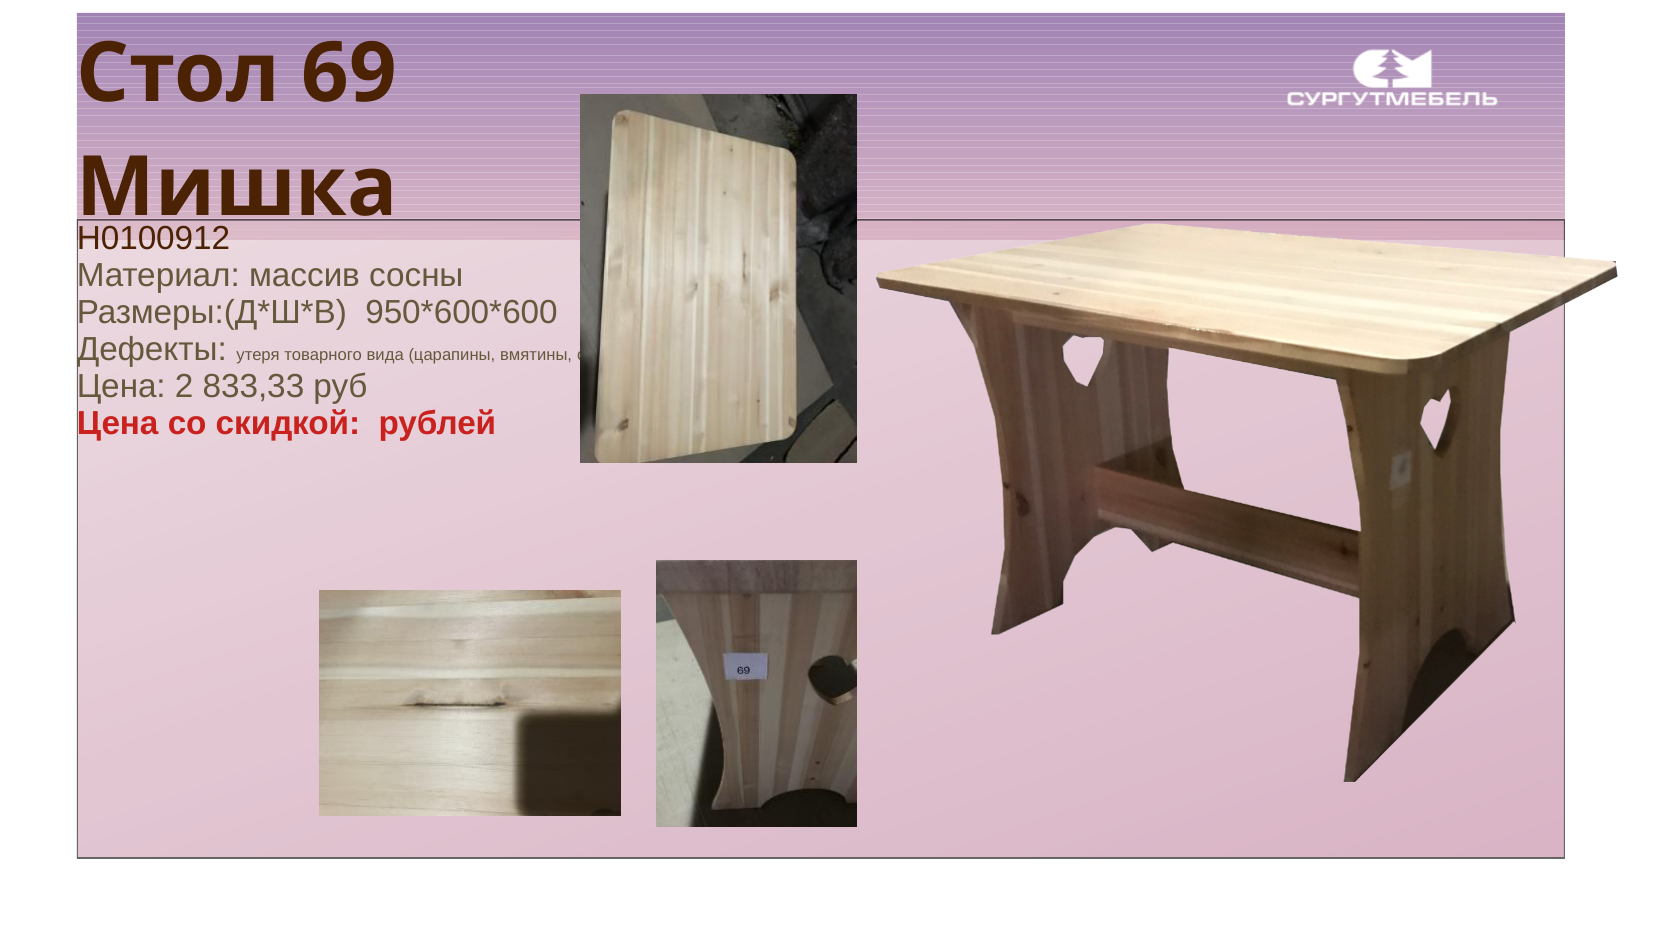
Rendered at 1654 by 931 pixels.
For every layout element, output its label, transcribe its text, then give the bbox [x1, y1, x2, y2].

picture [1262, 5, 1513, 170]
subtitle Н0100912 Материал: массив сосны Размеры:(Д*Ш*В) 950*600*600 Дефекты: утеря товарного вида (царапины, вмятины, сколы Цена: 2 833,33 руб Цена со скидкой: рублей [76, 219, 1565, 859]
title Стол 69 Мишка [76, 23, 1565, 219]
picture [319, 590, 621, 816]
picture [580, 94, 1654, 827]
